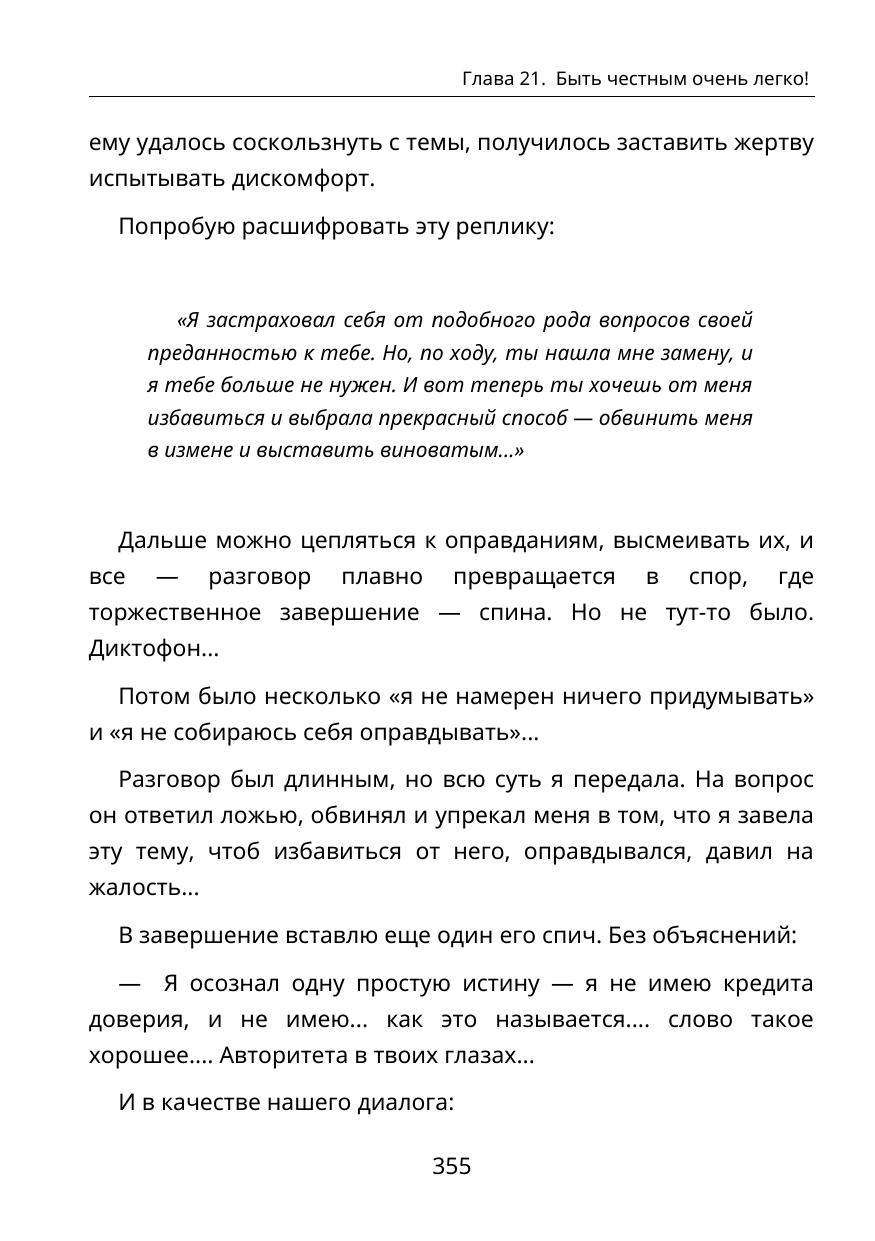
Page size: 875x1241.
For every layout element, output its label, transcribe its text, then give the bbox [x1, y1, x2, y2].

list Я осознал одну простую истину — я не имею кредита доверия, и не имею... как это называется.... слово такое хорошее.... Авторитета в твоих глазах... [88, 967, 815, 1070]
text И в качестве нашего диалога: [88, 1086, 815, 1117]
text ему удалось соскользнуть с темы, получилось заставить жертву испытывать дискомфорт. [88, 126, 815, 193]
text «Я застраховал себя от подобного рода вопросов своей преданностью к тебе. Но, по ходу, ты нашла мне замену, и я тебе больше не нужен. И вот теперь ты хочешь от меня избавиться и выбрала прекрасный способ — обвинить меня в измене и выставить виноватым...» [147, 305, 756, 464]
text Попробую расшифровать эту реплику: [88, 210, 815, 241]
text Потом было несколько «я не намерен ничего придумывать» и «я не собираюсь себя оправдывать»... [88, 680, 815, 747]
text Разговор был длинным, но всю суть я передала. На вопрос он ответил ложью, обвинял и упрекал меня в том, что я завела эту тему, чтоб избавиться от него, оправдывался, давил на жалость... [88, 763, 815, 902]
text Дальше можно цепляться к оправданиям, высмеивать их, и все — разговор плавно превращается в спор, где торжественное завершение — спина. Но не тут-то было. Диктофон... [88, 524, 815, 663]
text В завершение вставлю еще один его спич. Без объяснений: [88, 919, 815, 950]
